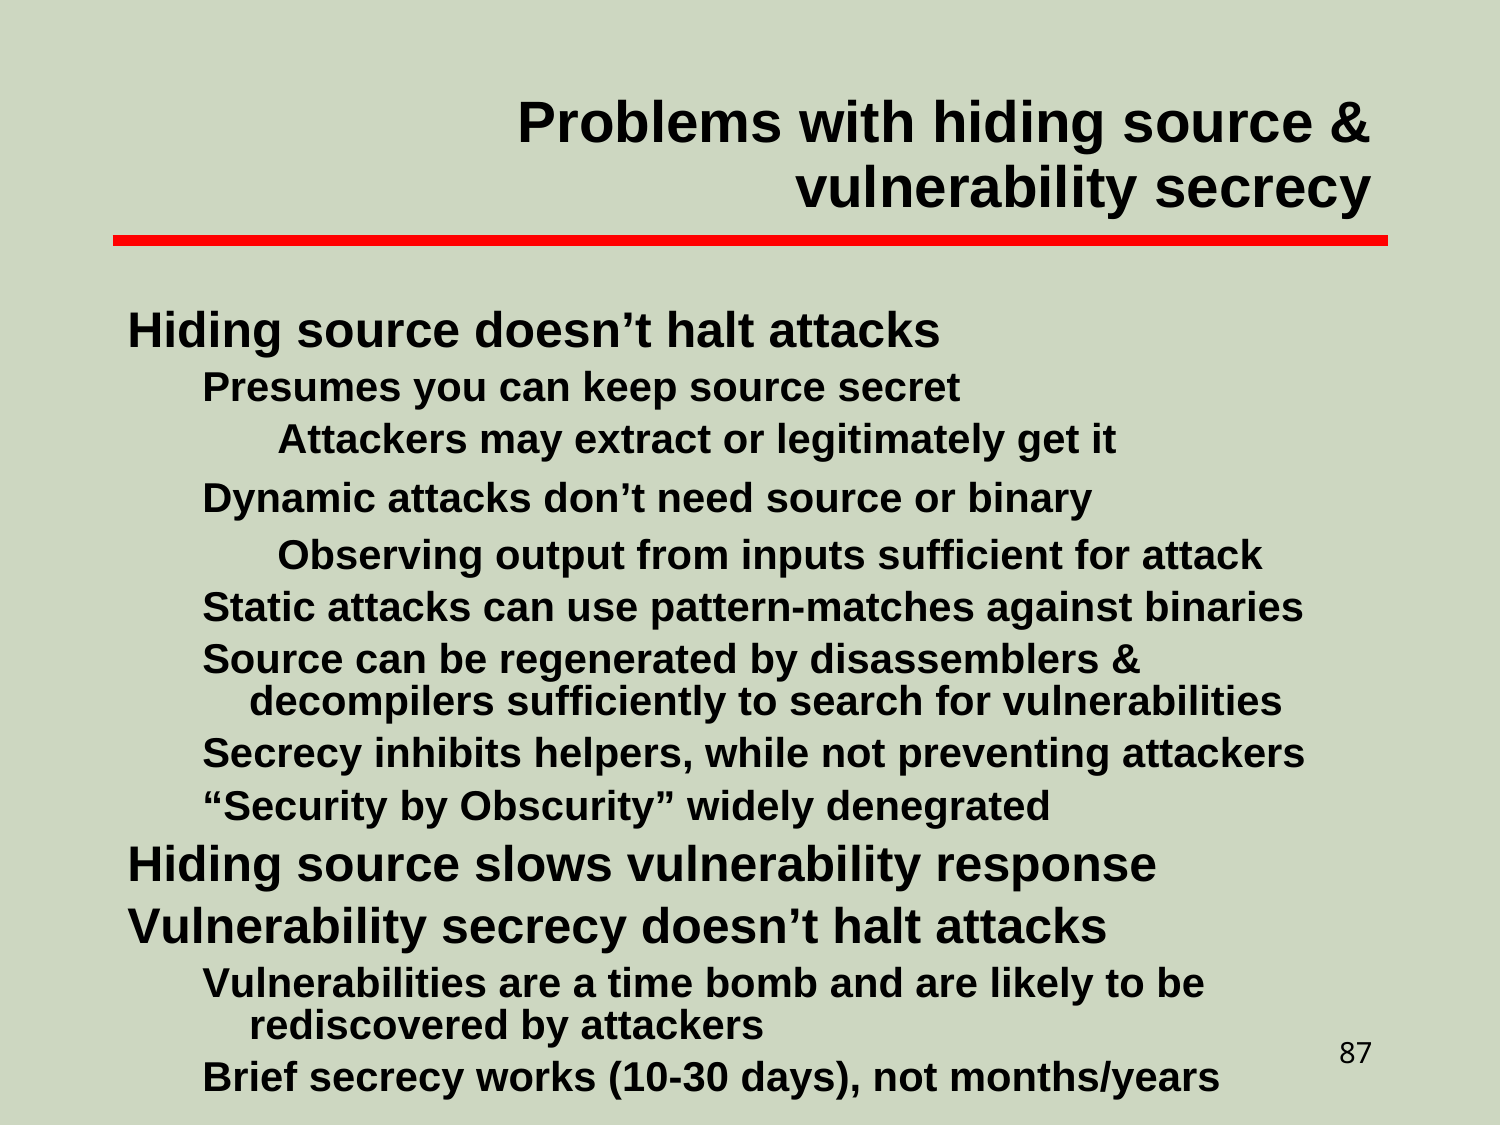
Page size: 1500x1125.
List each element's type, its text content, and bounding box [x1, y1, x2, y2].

list Hiding source doesn’t halt attacks Presumes you can keep source secret Attackers may extract or legitimately get it Dynamic attacks don’t need source or binary Observing output from inputs sufficient for attack Static attacks can use pattern-matches against binaries Source can be regenerated by disassemblers & decompilers sufficiently to search for vulnerabilities Secrecy inhibits helpers, while not preventing attackers “Security by Obscurity” widely denegrated Hiding source slows vulnerability response Vulnerability secrecy doesn’t halt attacks Vulnerabilities are a time bomb and are likely to be rediscovered by attackers Brief secrecy works (10-30 days), not months/years [112, 299, 1388, 1125]
title Problems with hiding source & vulnerability secrecy [337, 80, 1388, 229]
